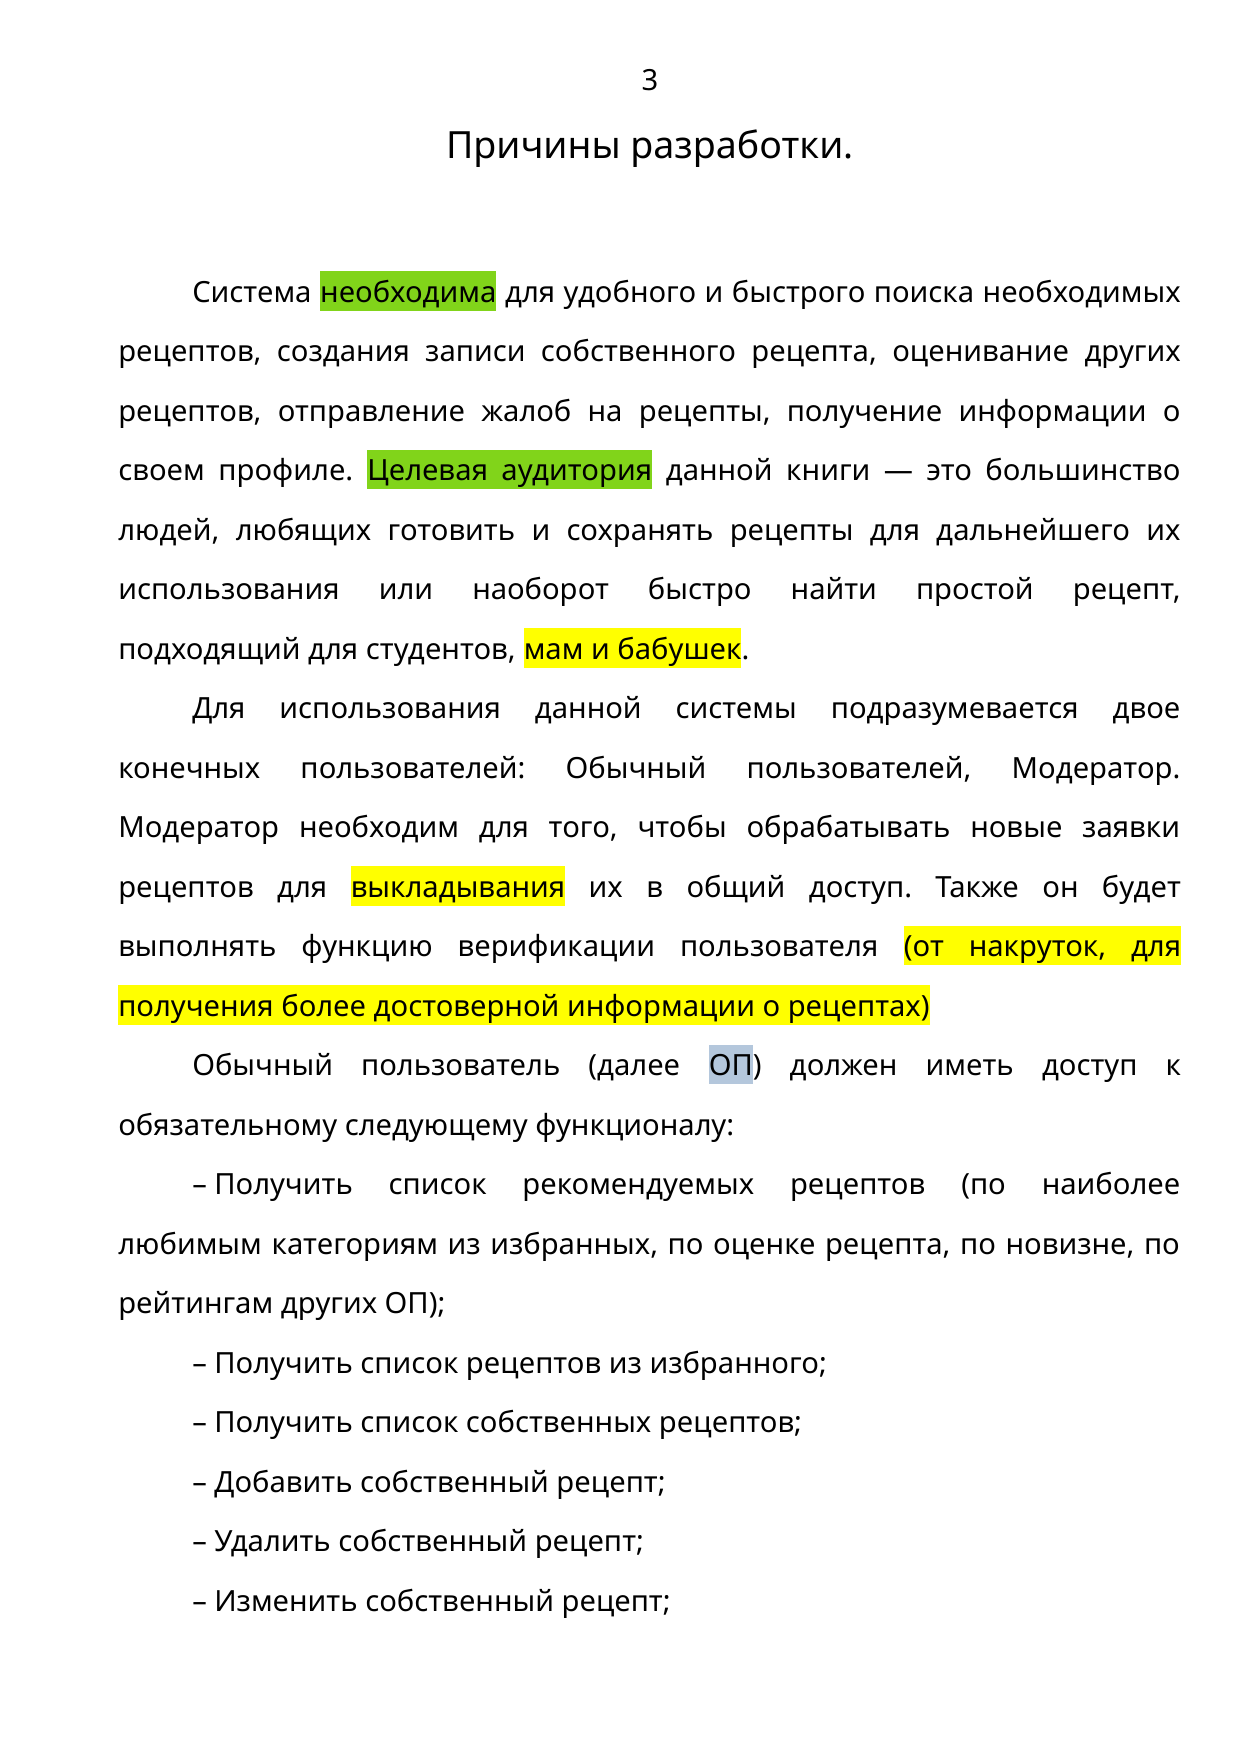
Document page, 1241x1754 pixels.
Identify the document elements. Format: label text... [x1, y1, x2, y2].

list Получить список собственных рецептов; [118, 1401, 1181, 1441]
text Обычный пользователь (далее ОП) должен иметь доступ к обязательному следующему функционалу: [118, 1044, 1181, 1144]
text Причины разработки. [118, 118, 1181, 169]
text Система необходима для удобного и быстрого поиска необходимых рецептов, создания записи собственного рецепта, оценивание других рецептов, отправление жалоб на рецепты, получение информации о своем профиле. Целевая аудитория данной книги — это большинство людей, любящих готовить и сохранять рецепты для дальнейшего их использования или наоборот быстро найти простой рецепт, подходящий для студентов, мам и бабушек. [118, 271, 1181, 668]
list Получить список рецептов из избранного; [118, 1342, 1181, 1382]
list Добавить собственный рецепт; [118, 1461, 1181, 1501]
list Изменить собственный рецепт; [118, 1580, 1181, 1619]
text Для использования данной системы подразумевается двое конечных пользователей: Обычный пользователей, Модератор. Модератор необходим для того, чтобы обрабатывать новые заявки рецептов для выкладывания их в общий доступ. Также он будет выполнять функцию верификации пользователя (от накруток, для получения более достоверной информации о рецептах) [118, 688, 1181, 1025]
list Получить список рекомендуемых рецептов (по наиболее любимым категориям из избранных, по оценке рецепта, по новизне, по рейтингам других ОП); [118, 1163, 1181, 1322]
list Удалить собственный рецепт; [118, 1520, 1181, 1560]
